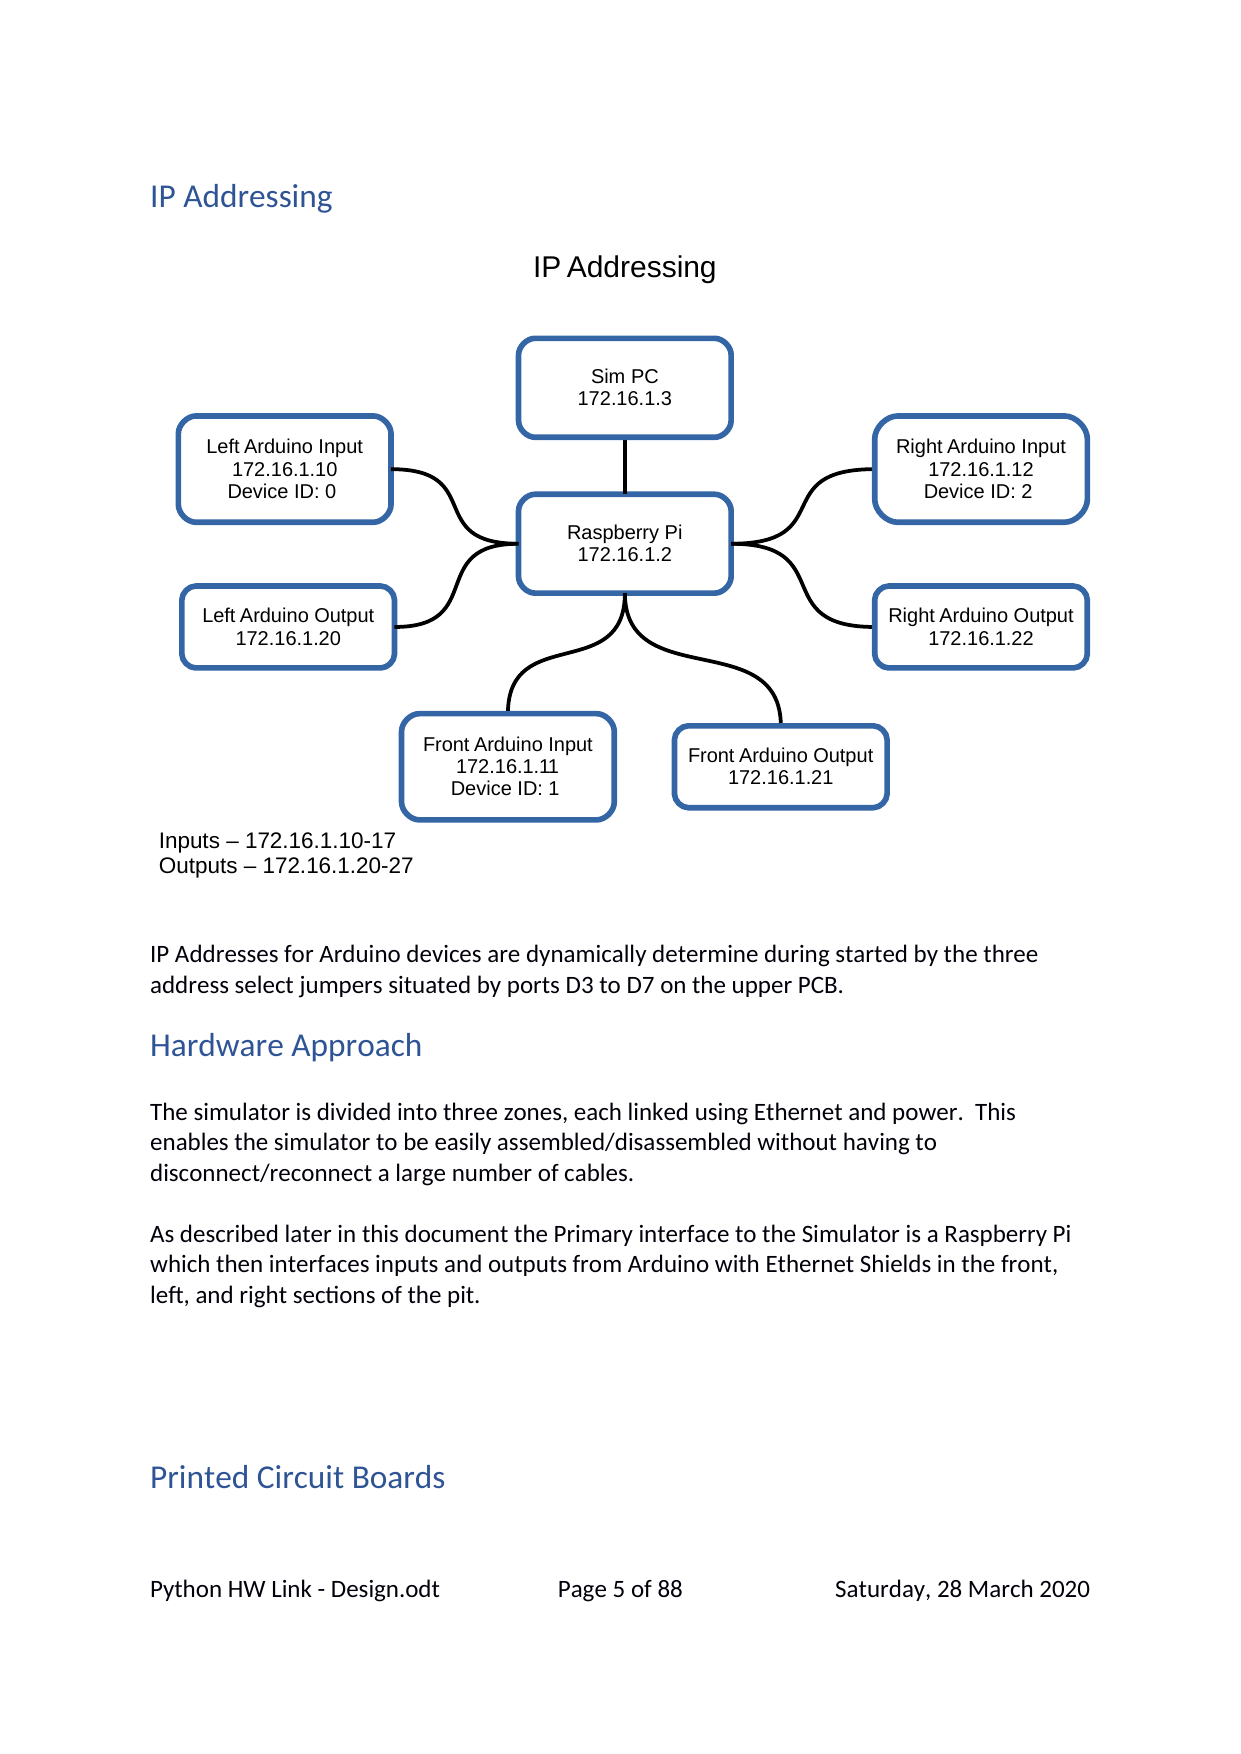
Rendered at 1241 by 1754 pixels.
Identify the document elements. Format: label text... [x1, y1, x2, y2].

subtitle IP Addressing [150, 175, 1090, 216]
text The simulator is divided into three zones, each linked using Ethernet and power. This enables the simulator to be easily assembled/disassembled without having to disconnect/reconnect a large number of cables. [150, 1096, 1090, 1187]
text As described later in this document the Primary interface to the Simulator is a Raspberry Pi which then interfaces inputs and outputs from Arduino with Ethernet Shields in the front, left, and right sections of the pit. [150, 1218, 1090, 1309]
subtitle Hardware Approach [150, 1024, 1090, 1065]
text IP Addresses for Arduino devices are dynamically determine during started by the three address select jumpers situated by ports D3 to D7 on the upper PCB. [150, 938, 1090, 999]
subtitle Printed Circuit Boards [150, 1456, 1090, 1497]
